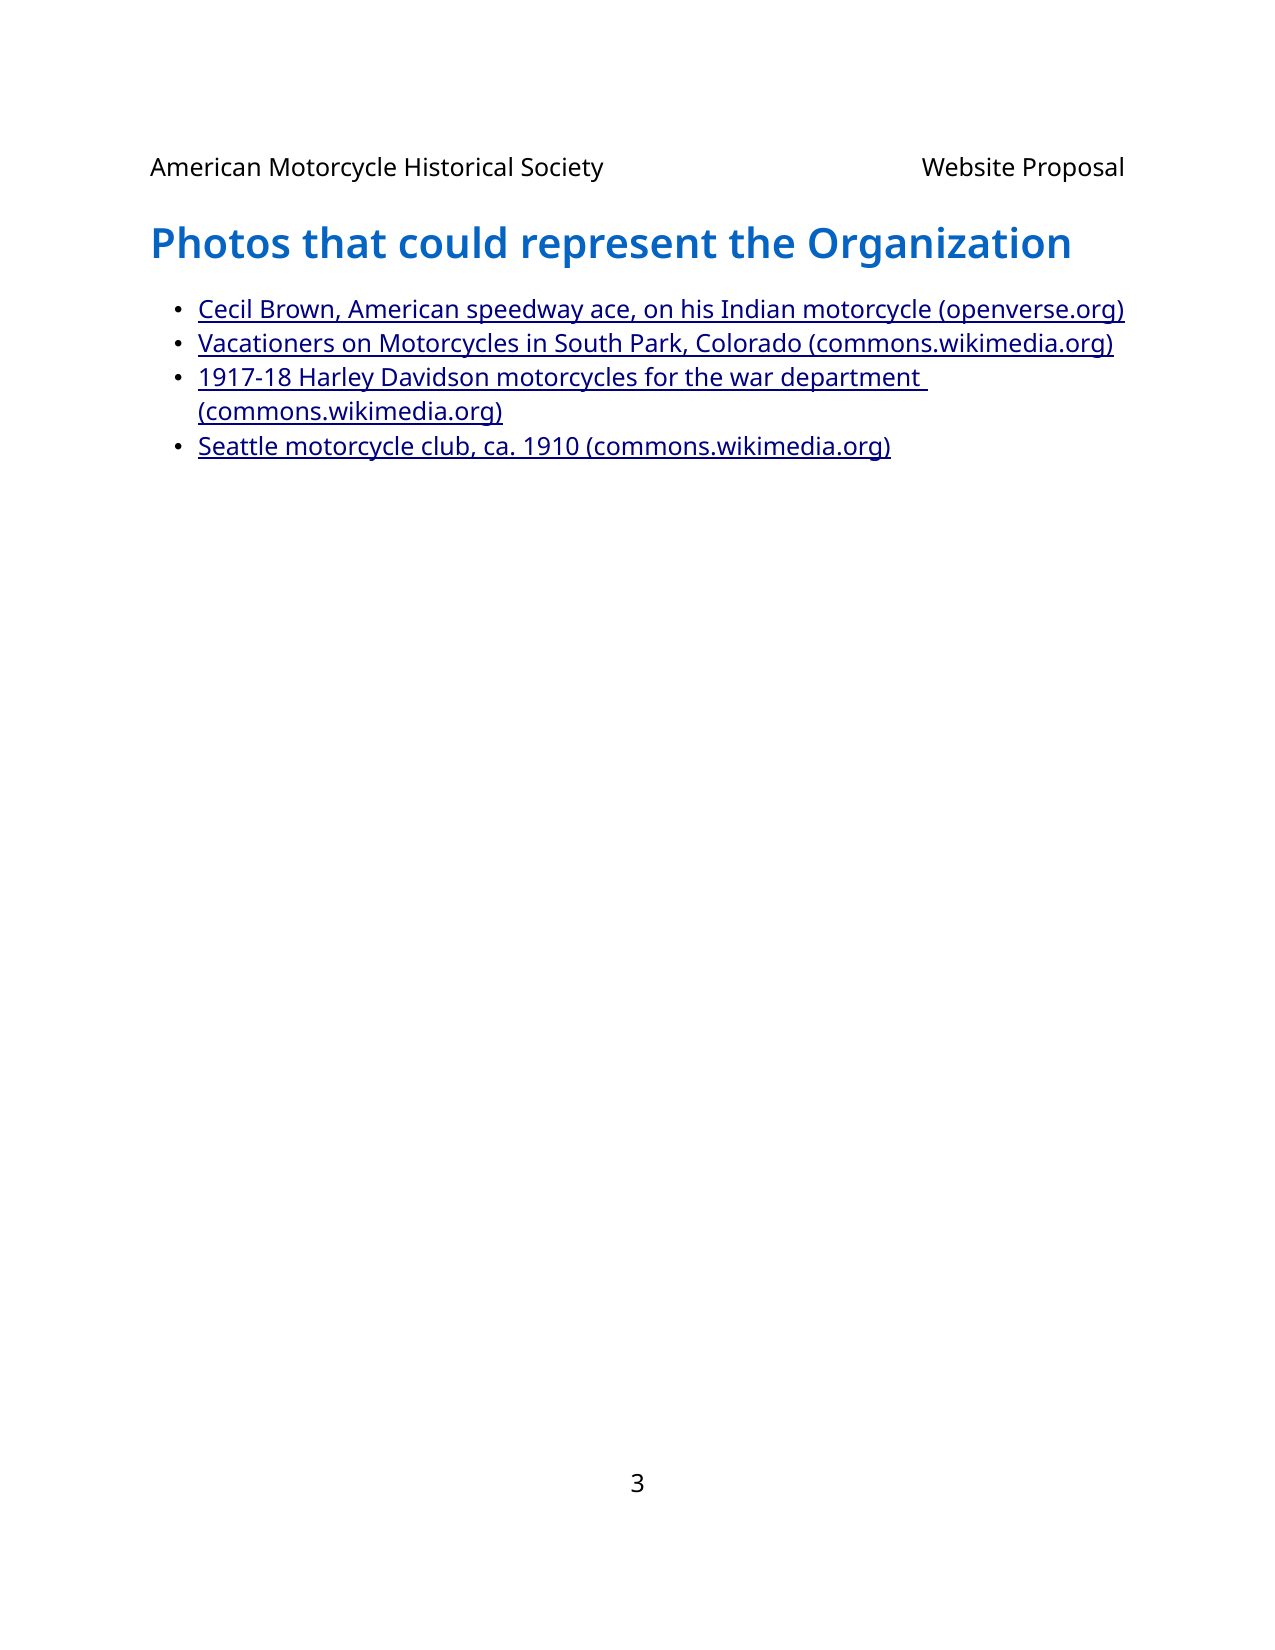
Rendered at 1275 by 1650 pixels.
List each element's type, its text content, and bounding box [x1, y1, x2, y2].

list Seattle motorcycle club, ca. 1910 (commons.wikimedia.org) [174, 428, 1125, 462]
list Cecil Brown, American speedway ace, on his Indian motorcycle (openverse.org) [174, 292, 1125, 326]
list 1917-18 Harley Davidson motorcycles for the war department (commons.wikimedia.org) [174, 360, 1125, 428]
list Vacationers on Motorcycles in South Park, Colorado (commons.wikimedia.org) [174, 326, 1125, 360]
subtitle Photos that could represent the Organization [150, 213, 1125, 270]
